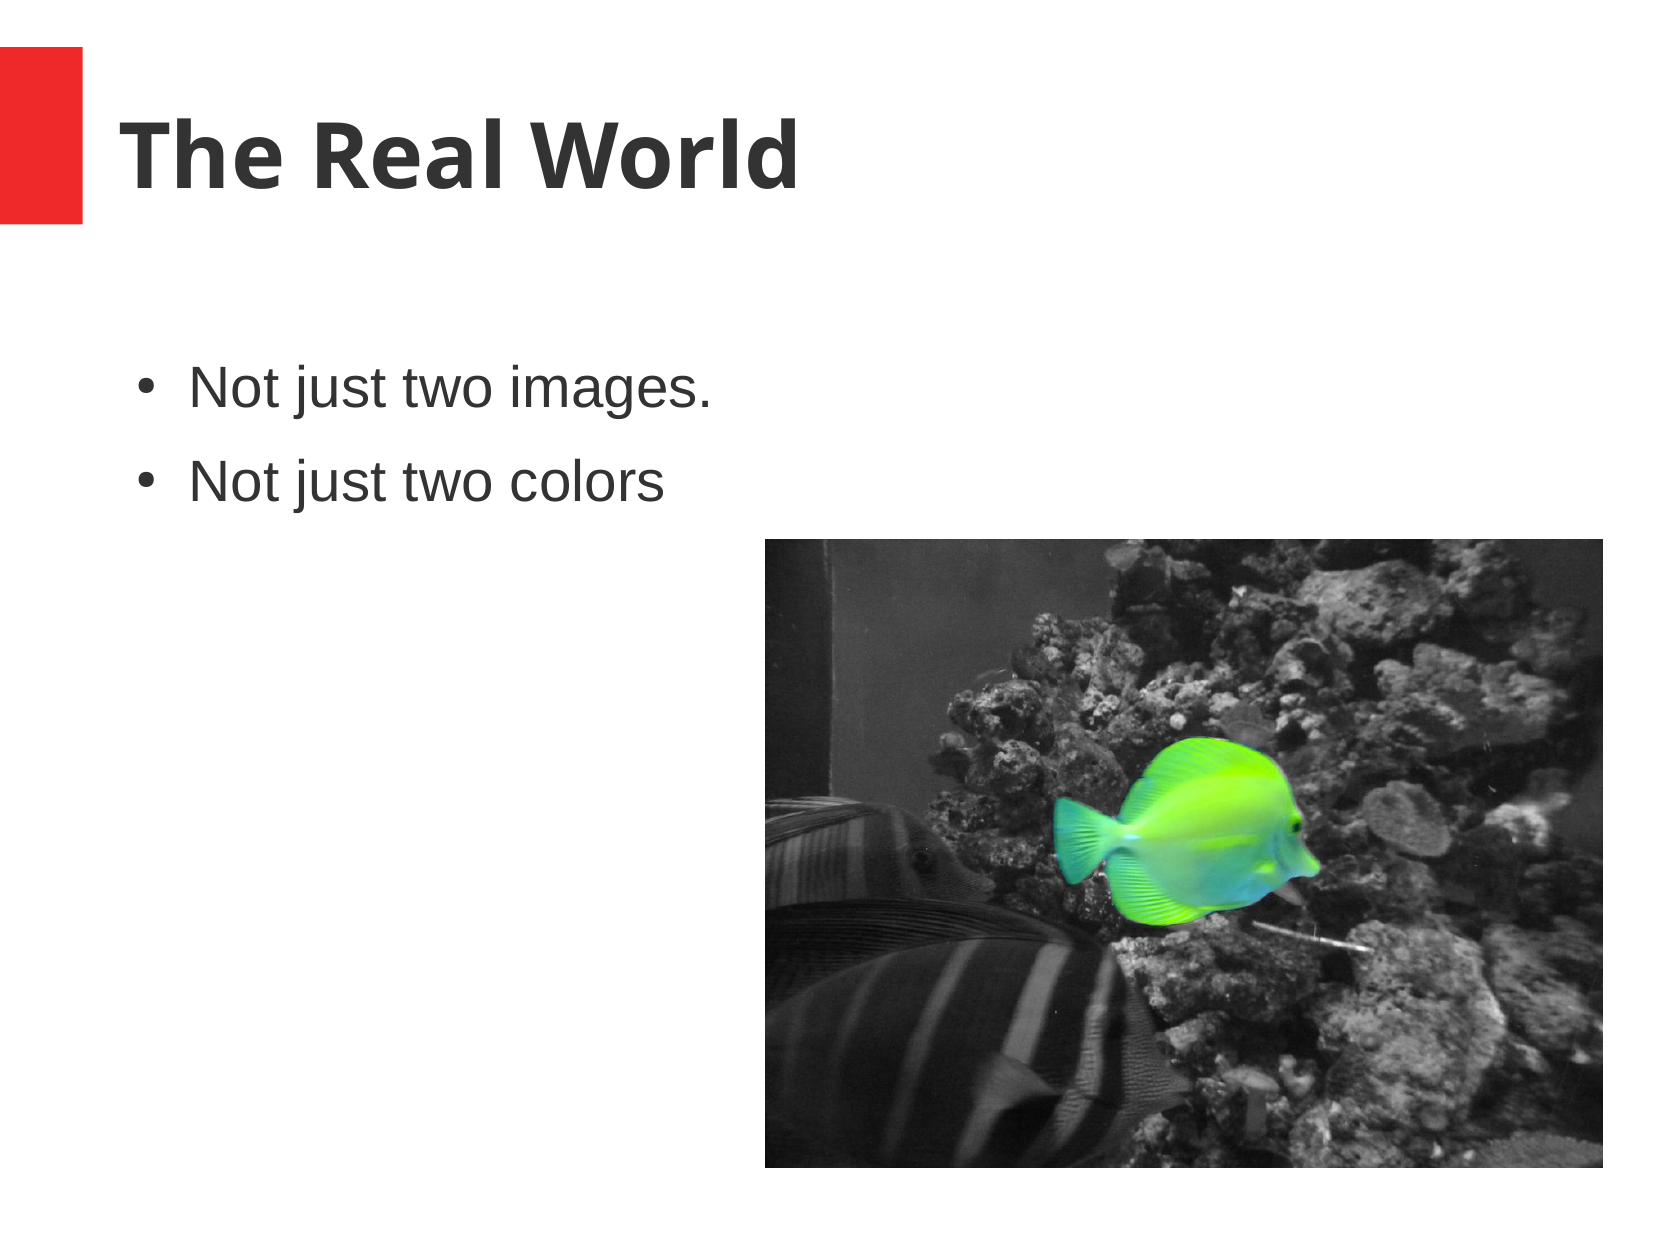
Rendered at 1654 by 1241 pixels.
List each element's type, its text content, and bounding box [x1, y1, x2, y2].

list Not just two images. Not just two colors [118, 354, 1536, 1074]
title The Real World [118, 49, 1571, 257]
picture [765, 539, 1603, 1168]
